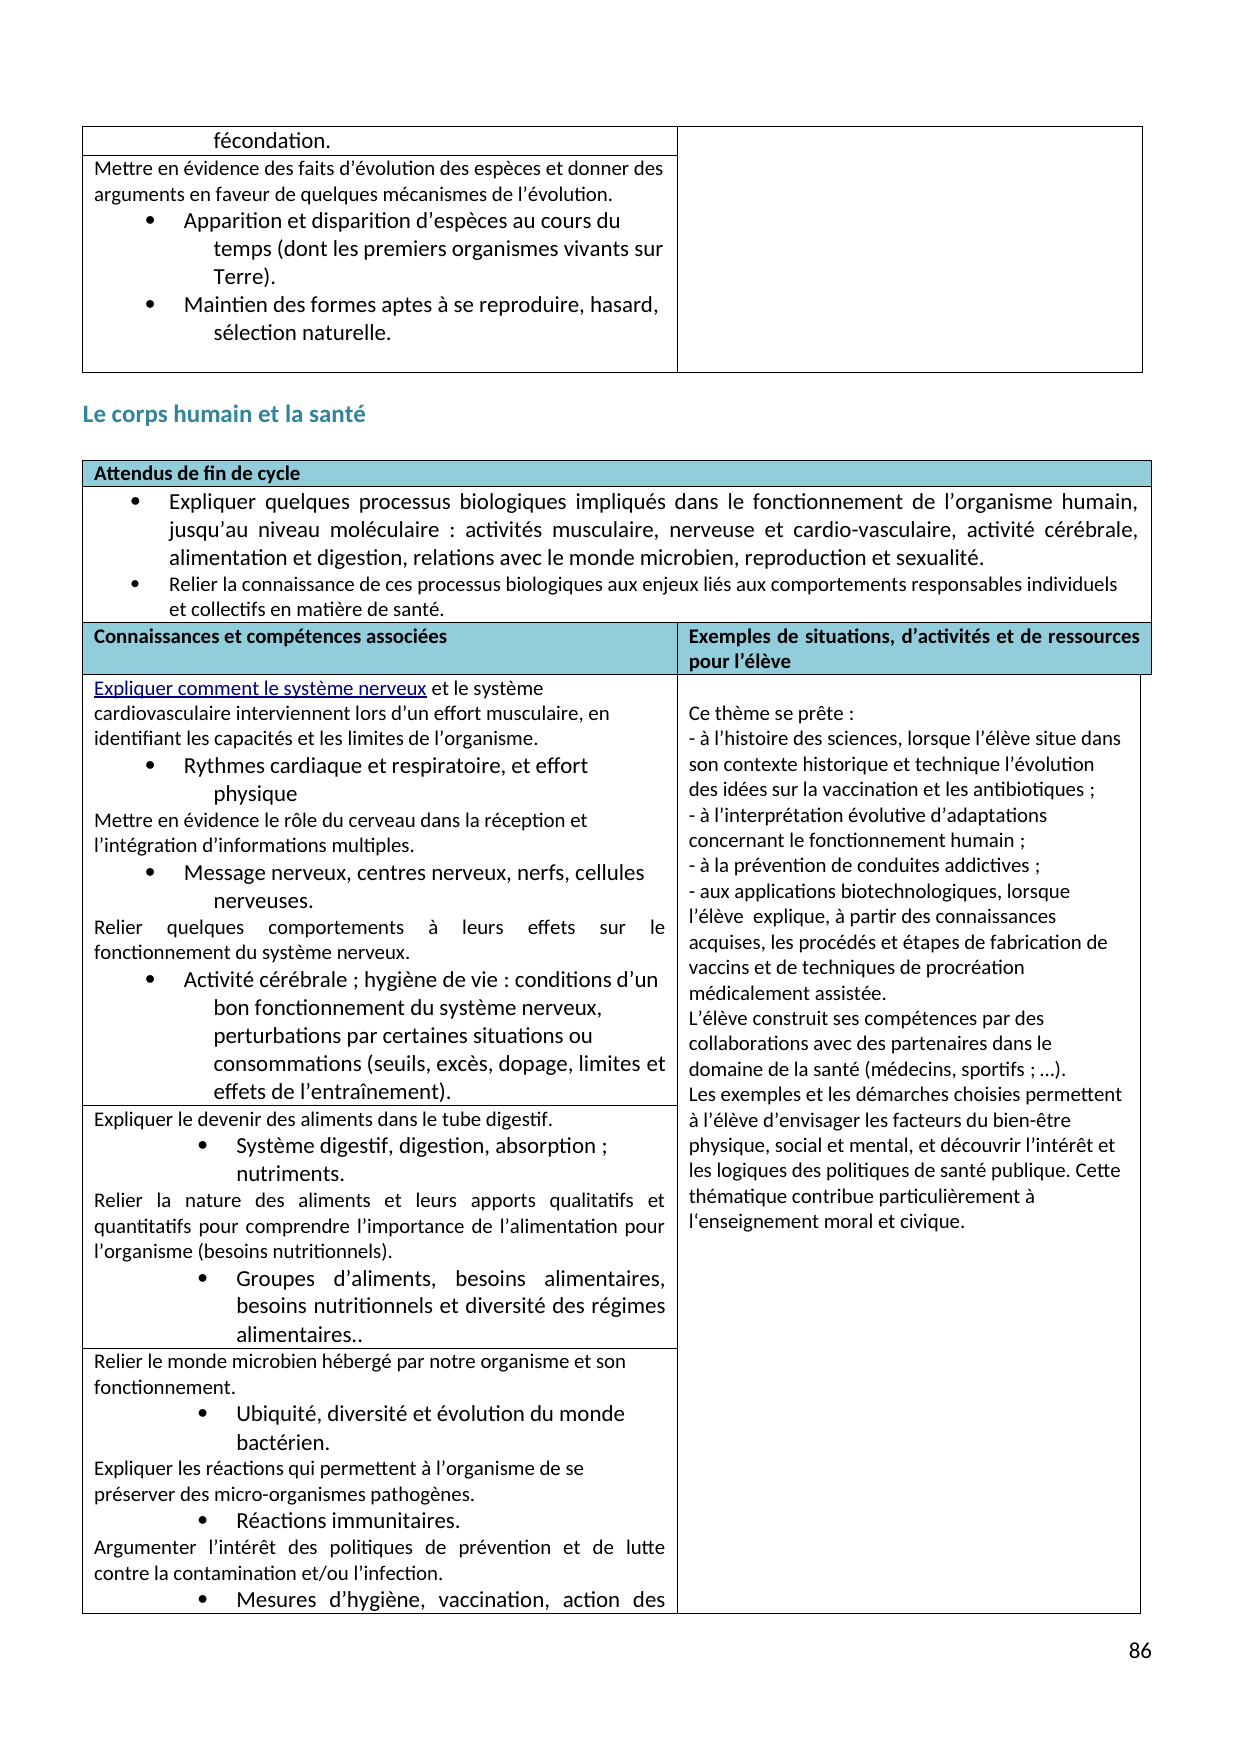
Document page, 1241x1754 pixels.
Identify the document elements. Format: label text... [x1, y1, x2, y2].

table_cell [1141, 675, 1152, 1105]
table_cell Exemples de situations, d’activités et de ressources pour l’élève [678, 623, 1151, 674]
table_cell fécondation. [83, 127, 677, 154]
table_cell Expliquer comment le système nerveux et le système cardiovasculaire interviennent lors d’un effort musculaire, en identifiant les capacités et les limites de l’organisme. Rythmes cardiaque et respiratoire, et effort physique Mettre en évidence le rôle du cerveau dans la réception et l’intégration d’informations multiples. Message nerveux, centres nerveux, nerfs, cellules nerveuses. Relier quelques comportements à leurs effets sur le fonctionnement du système nerveux. Activité cérébrale ; hygiène de vie : conditions d’un bon fonctionnement du système nerveux, perturbations par certaines situations ou consommations (seuils, excès, dopage, limites et effets de l’entraînement). [83, 675, 677, 1105]
table_cell Expliquer quelques processus biologiques impliqués dans le fonctionnement de l’organisme humain, jusqu’au niveau moléculaire : activités musculaire, nerveuse et cardio-vasculaire, activité cérébrale, alimentation et digestion, relations avec le monde microbien, reproduction et sexualité. Relier la connaissance de ces processus biologiques aux enjeux liés aux comportements responsables individuels et collectifs en matière de santé. [83, 487, 1151, 622]
table_cell [1141, 1374, 1152, 1613]
table_cell [678, 127, 1142, 372]
table_cell Expliquer le devenir des aliments dans le tube digestif. Système digestif, digestion, absorption ; nutriments. Relier la nature des aliments et leurs apports qualitatifs et quantitatifs pour comprendre l’importance de l’alimentation pour l’organisme (besoins nutritionnels). Groupes d’aliments, besoins alimentaires, besoins nutritionnels et diversité des régimes alimentaires.. [83, 1106, 677, 1348]
table_cell Relier le monde microbien hébergé par notre organisme et son fonctionnement. Ubiquité, diversité et évolution du monde bactérien. Expliquer les réactions qui permettent à l’organisme de se préserver des micro-organismes pathogènes. Réactions immunitaires. Argumenter l’intérêt des politiques de prévention et de lutte contre la contamination et/ou l’infection. Mesures d’hygiène, vaccination, action des [83, 1349, 677, 1613]
table_cell [1143, 126, 1152, 154]
list Le corps humain et la santé [83, 398, 1152, 429]
table_cell [1141, 1131, 1152, 1348]
table_header Attendus de fin de cycle [83, 461, 1151, 486]
table_cell Mettre en évidence des faits d’évolution des espèces et donner des arguments en faveur de quelques mécanismes de l’évolution. Apparition et disparition d’espèces au cours du temps (dont les premiers organismes vivants sur Terre). Maintien des formes aptes à se reproduire, hasard, sélection naturelle. [83, 156, 677, 372]
table_cell [1143, 181, 1152, 372]
table_cell Connaissances et compétences associées [83, 623, 677, 674]
table_cell Ce thème se prête : - à l’histoire des sciences, lorsque l’élève situe dans son contexte historique et technique l’évolution des idées sur la vaccination et les antibiotiques ; - à l’interprétation évolutive d’adaptations concernant le fonctionnement humain ; - à la prévention de conduites addictives ; - aux applications biotechnologiques, lorsque l’élève explique, à partir des connaissances acquises, les procédés et étapes de fabrication de vaccins et de techniques de procréation médicalement assistée. L’élève construit ses compétences par des collaborations avec des partenaires dans le domaine de la santé (médecins, sportifs ; …). Les exemples et les démarches choisies permettent à l’élève d’envisager les facteurs du bien-être physique, social et mental, et découvrir l’intérêt et les logiques des politiques de santé publique. Cette thématique contribue particulièrement à l‘enseignement moral et civique. [678, 675, 1140, 1613]
